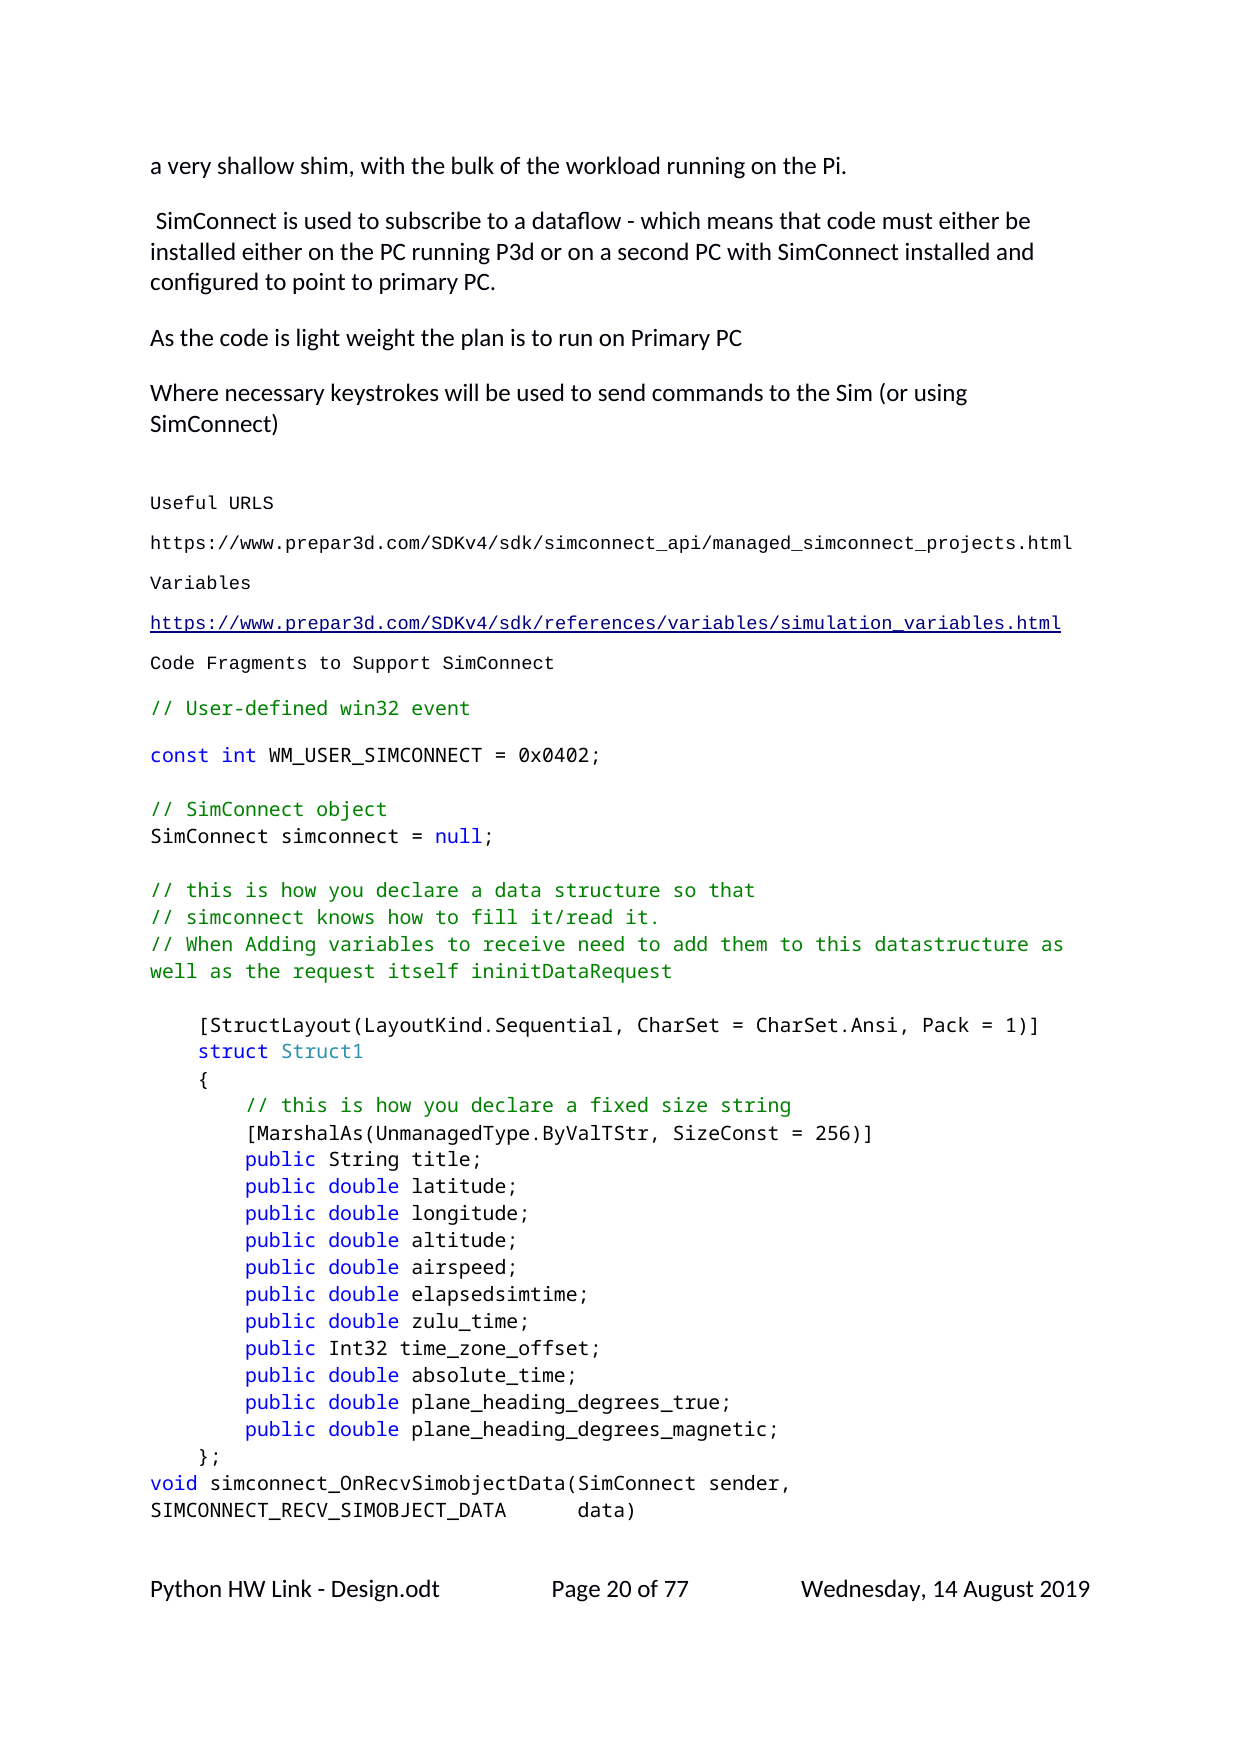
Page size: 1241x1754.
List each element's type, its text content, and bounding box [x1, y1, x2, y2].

text Code Fragments to Support SimConnect [150, 654, 1090, 675]
text void simconnect_OnRecvSimobjectData(SimConnect sender, SIMCONNECT_RECV_SIMOBJECT_DATA data) [150, 1469, 1090, 1523]
text // SimConnect object [150, 795, 1090, 822]
text [StructLayout(LayoutKind.Sequential, CharSet = CharSet.Ansi, Pack = 1)] [150, 1011, 1090, 1038]
text { [150, 1065, 1090, 1092]
text // When Adding variables to receive need to add them to this datastructure as well as the request itself ininitDataRequest [150, 930, 1090, 984]
text public double absolute_time; [150, 1362, 1090, 1388]
text As the code is light weight the plan is to run on Primary PC [150, 322, 1090, 353]
text public double airspeed; [150, 1254, 1090, 1281]
text public Int32 time_zone_offset; [150, 1334, 1090, 1362]
text Variables [150, 574, 1090, 595]
text struct Struct1 [150, 1038, 1090, 1065]
text public String title; [150, 1146, 1090, 1173]
text // simconnect knows how to fill it/read it. [150, 903, 1090, 930]
text https://www.prepar3d.com/SDKv4/sdk/references/variables/simulation_variables.html [150, 614, 1090, 635]
text const int WM_USER_SIMCONNECT = 0x0402; [150, 741, 1090, 768]
text Useful URLS [150, 494, 1090, 515]
text SimConnect is used to subscribe to a dataflow - which means that code must either be installed either on the PC running P3d or on a second PC with SimConnect installed and configured to point to primary PC. [150, 206, 1090, 297]
text public double longitude; [150, 1200, 1090, 1227]
text public double latitude; [150, 1173, 1090, 1200]
text public double zulu_time; [150, 1308, 1090, 1334]
text a very shallow shim, with the bulk of the workload running on the Pi. [150, 150, 1090, 181]
text // this is how you declare a data structure so that [150, 876, 1090, 903]
text [MarshalAs(UnmanagedType.ByValTStr, SizeConst = 256)] [150, 1119, 1090, 1146]
text public double altitude; [150, 1227, 1090, 1254]
text public double plane_heading_degrees_true; [150, 1388, 1090, 1416]
text SimConnect simconnect = null; [150, 822, 1090, 849]
text // User-defined win32 event [150, 694, 1090, 721]
text public double elapsedsimtime; [150, 1281, 1090, 1308]
text https://www.prepar3d.com/SDKv4/sdk/simconnect_api/managed_simconnect_projects.html [150, 534, 1090, 555]
text Where necessary keystrokes will be used to send commands to the Sim (or using SimConnect) [150, 378, 1090, 439]
text // this is how you declare a fixed size string [150, 1092, 1090, 1119]
text }; [150, 1442, 1090, 1469]
text public double plane_heading_degrees_magnetic; [150, 1416, 1090, 1442]
